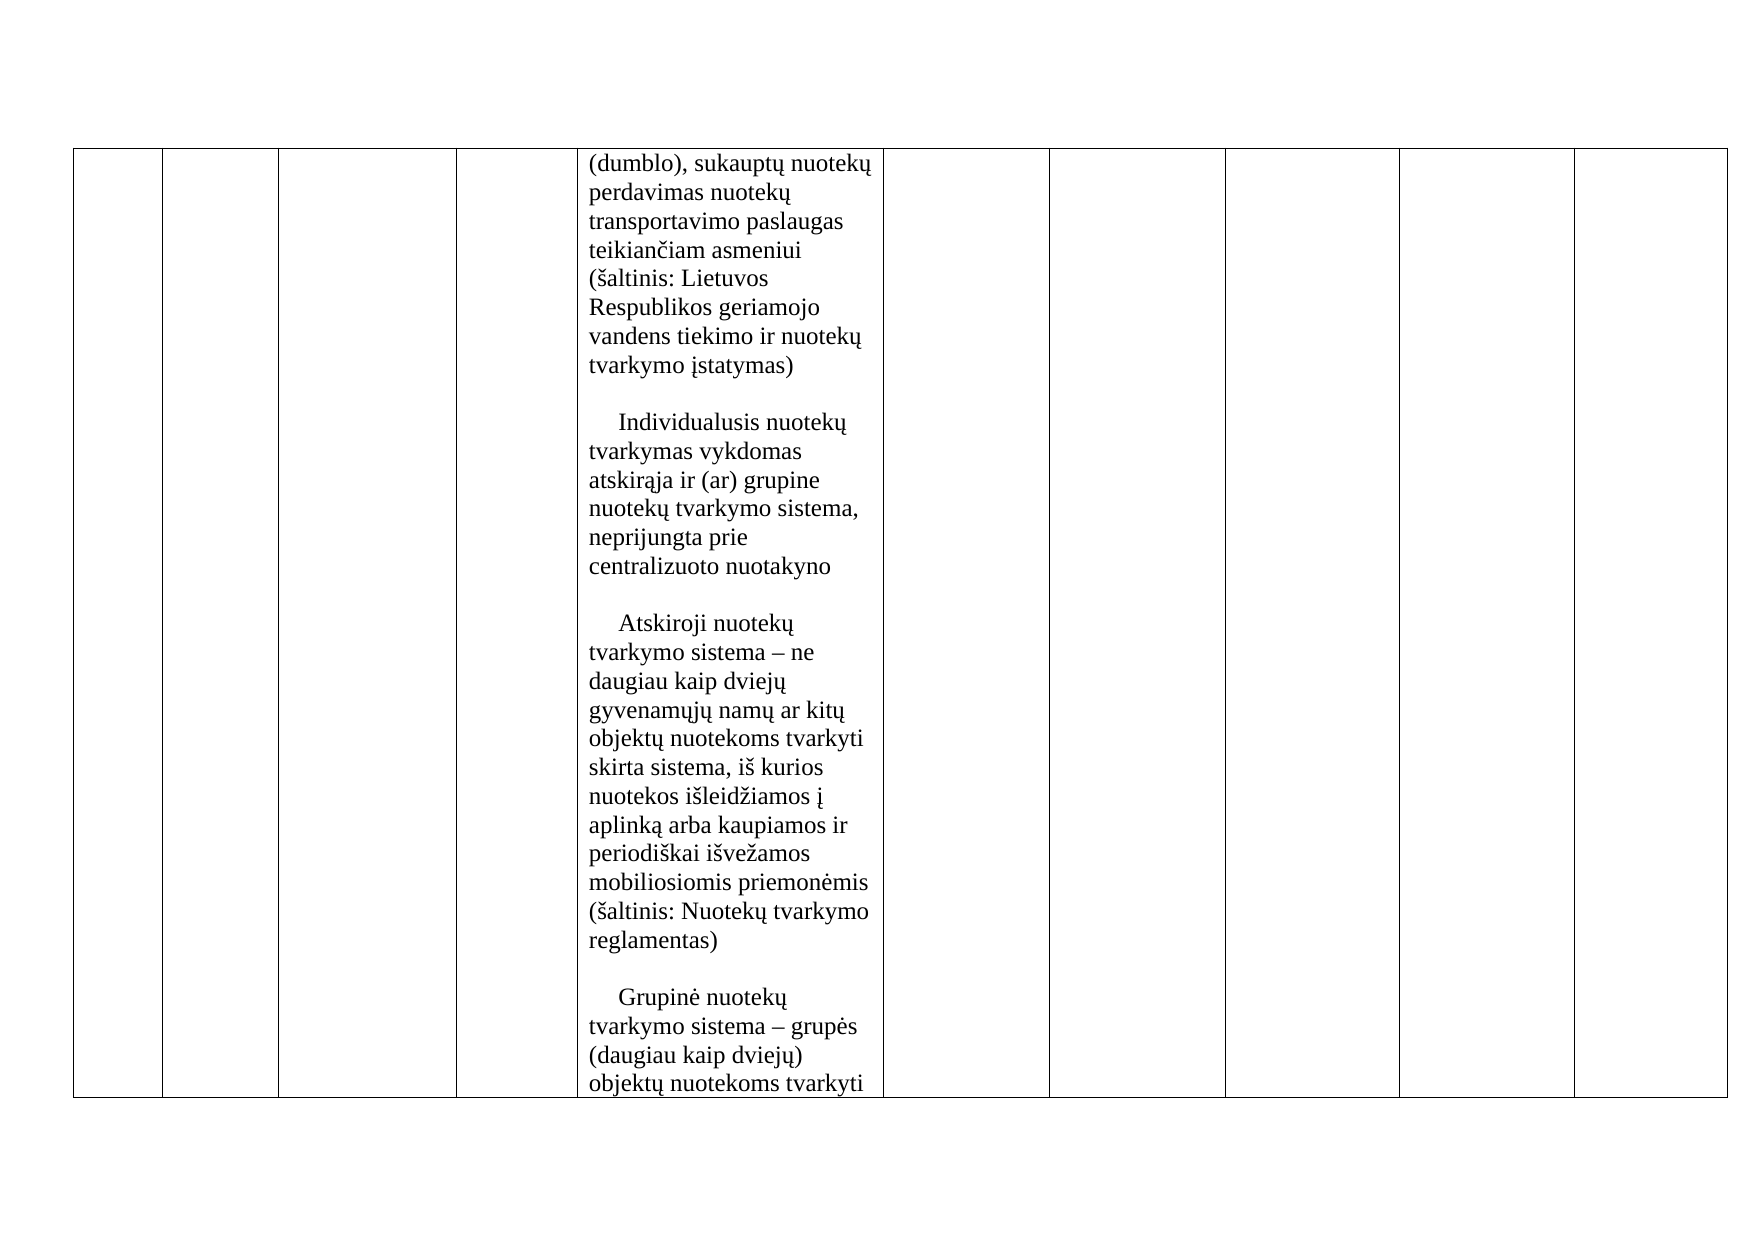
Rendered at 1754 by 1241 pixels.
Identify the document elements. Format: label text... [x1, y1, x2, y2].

table_cell [884, 149, 1049, 1097]
table_cell [1575, 149, 1727, 1097]
table_cell [1400, 149, 1574, 1097]
table_cell [457, 149, 577, 1097]
table_cell [279, 149, 456, 1097]
table_cell (dumblo), sukauptų nuotekų perdavimas nuotekų transportavimo paslaugas teikiančiam asmeniui (šaltinis: Lietuvos Respublikos geriamojo vandens tiekimo ir nuotekų tvarkymo įstatymas) Individualusis nuotekų tvarkymas vykdomas atskirąja ir (ar) grupine nuotekų tvarkymo sistema, neprijungta prie centralizuoto nuotakyno Atskiroji nuotekų tvarkymo sistema – ne daugiau kaip dviejų gyvenamųjų namų ar kitų objektų nuotekoms tvarkyti skirta sistema, iš kurios nuotekos išleidžiamos į aplinką arba kaupiamos ir periodiškai išvežamos mobiliosiomis priemonėmis (šaltinis: Nuotekų tvarkymo reglamentas) Grupinė nuotekų tvarkymo sistema – grupės (daugiau kaip dviejų) objektų nuotekoms tvarkyti [578, 149, 883, 1097]
table_cell [163, 149, 278, 1097]
table_cell [74, 149, 162, 1097]
table_cell [1226, 149, 1399, 1097]
table_cell [1050, 149, 1225, 1097]
